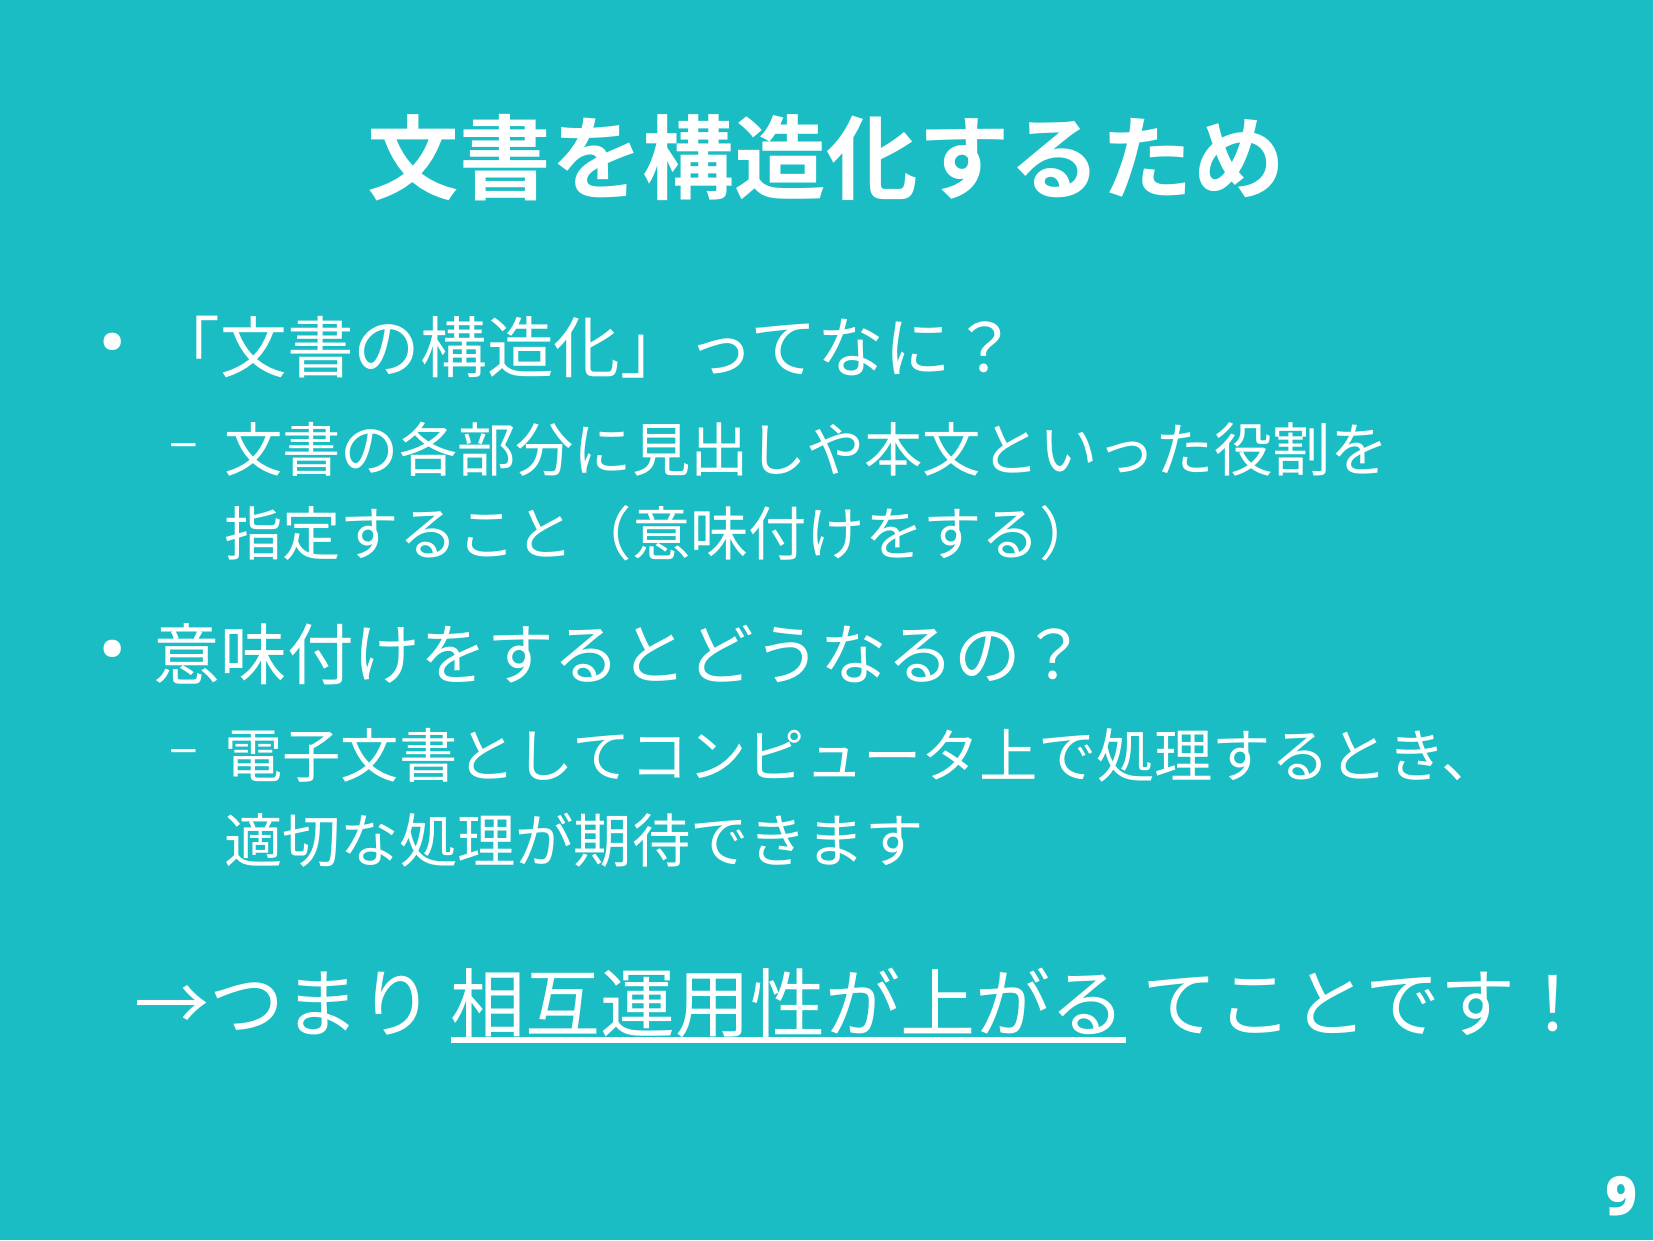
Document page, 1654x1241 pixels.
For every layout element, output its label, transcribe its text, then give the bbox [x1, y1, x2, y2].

text_box →つまり 相互運用性が上がる てことです！ [119, 937, 1608, 1058]
title 文書を構造化するため [82, 49, 1571, 257]
list 「文書の構造化」ってなに？ 文書の各部分に見出しや本文といった役割を 指定すること（意味付けをする） 意味付けをするとどうなるの？ 電子文書としてコンピュータ上で処理するとき、 適切な処理が期待できます [82, 295, 1571, 1063]
